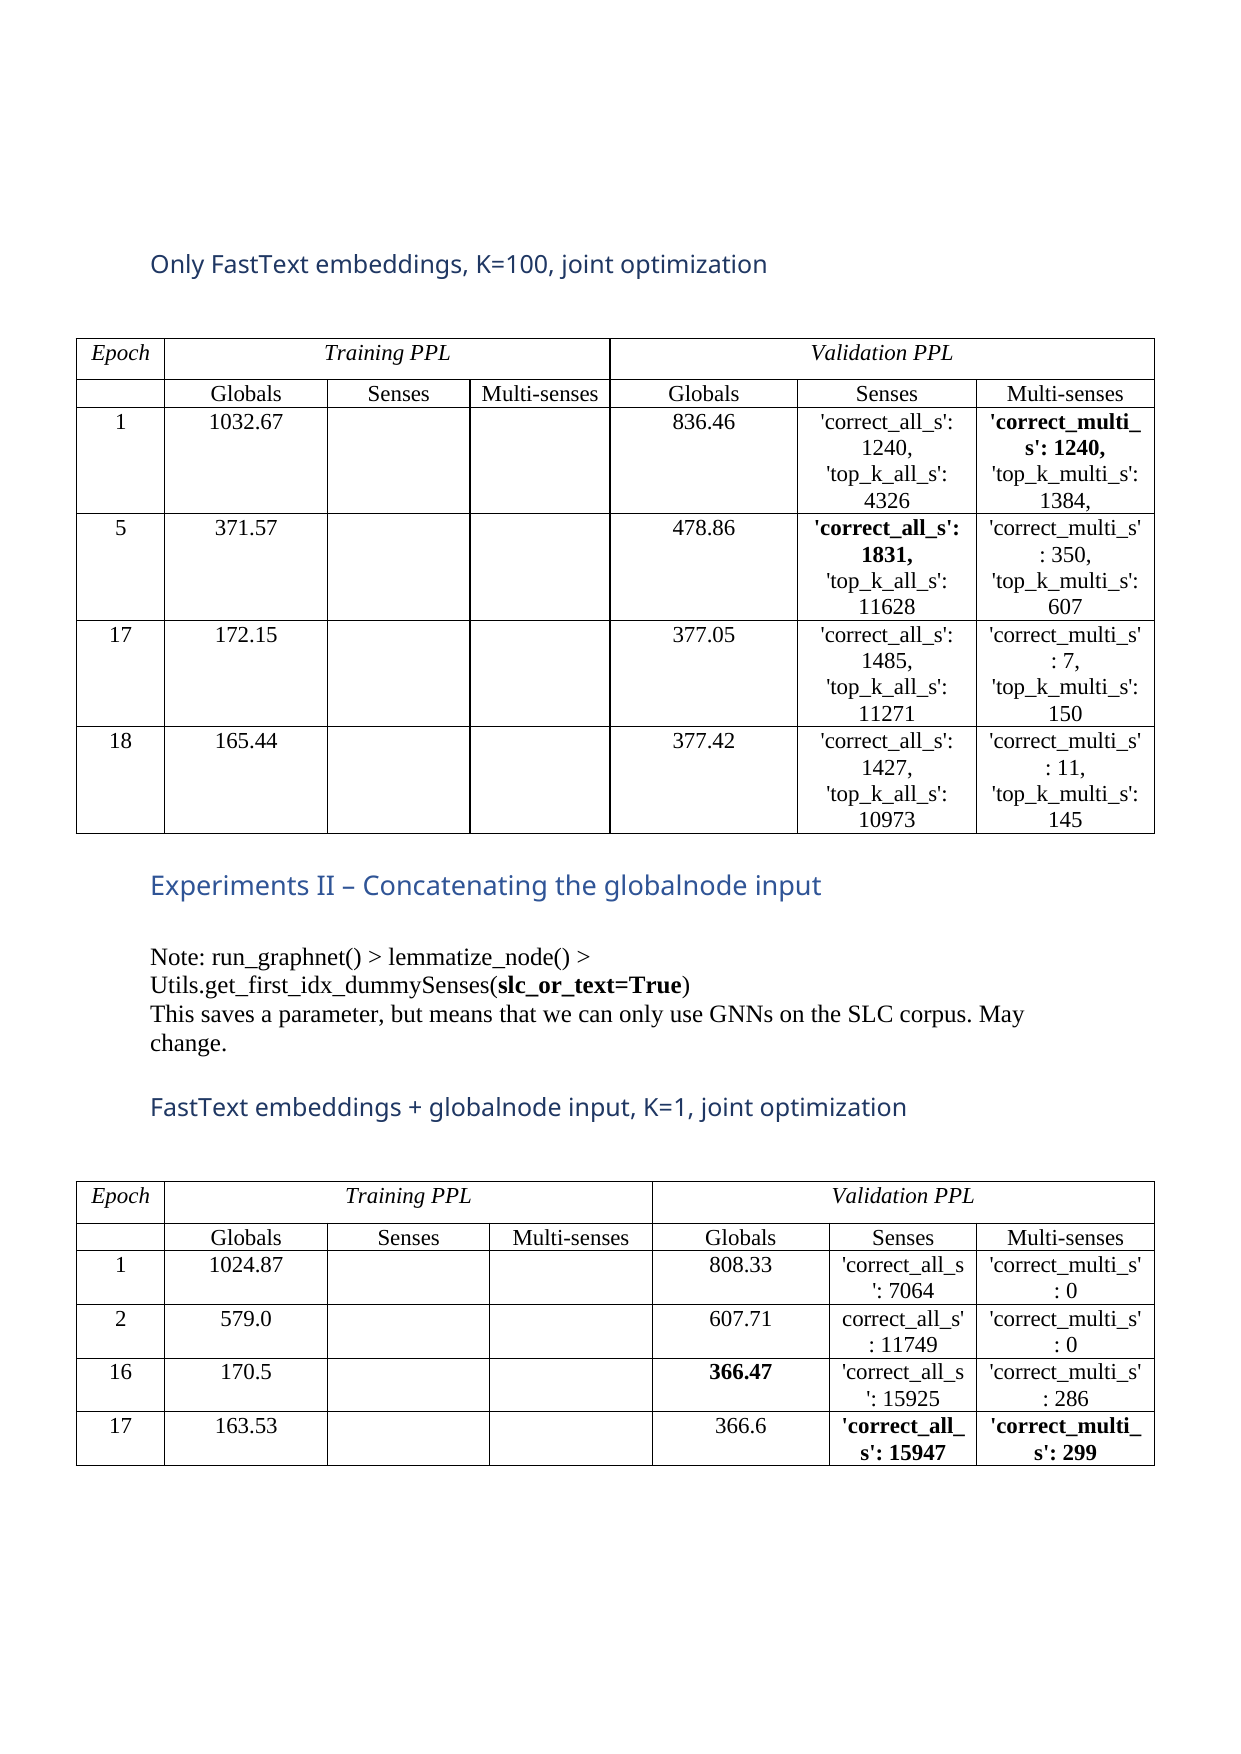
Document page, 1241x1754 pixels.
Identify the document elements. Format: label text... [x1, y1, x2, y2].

table_header Training PPL [165, 1182, 652, 1222]
table_cell 'correct_multi_s': 11, 'top_k_multi_s': 145 [977, 727, 1154, 833]
table_cell 16 [77, 1359, 164, 1411]
table_cell [328, 727, 469, 833]
table_cell 18 [77, 727, 164, 833]
table_header Validation PPL [611, 339, 1154, 379]
table_header Epoch [77, 339, 164, 379]
table_cell 17 [77, 621, 164, 726]
table_cell 'correct_multi_s': 0 [977, 1251, 1154, 1304]
table_cell 377.42 [611, 727, 797, 833]
table_cell Globals [165, 1224, 327, 1250]
table_cell 'correct_all_s': 15925 [830, 1359, 976, 1411]
table_header Validation PPL [653, 1182, 1154, 1222]
table_cell 165.44 [165, 727, 327, 833]
table_cell 'correct_all_s': 1240, 'top_k_all_s': 4326 [798, 408, 976, 513]
table_cell [471, 514, 609, 620]
table_cell 377.05 [611, 621, 797, 726]
table_cell 'correct_all_s': 1831, 'top_k_all_s': 11628 [798, 514, 976, 620]
table_cell correct_all_s': 11749 [830, 1305, 976, 1357]
table_cell Senses [830, 1224, 976, 1250]
table_cell [471, 621, 609, 726]
table_cell Globals [165, 380, 327, 407]
table_cell 808.33 [653, 1251, 829, 1304]
table_cell 366.47 [653, 1359, 829, 1411]
table_cell Senses [798, 380, 976, 407]
table_cell Multi-senses [977, 1224, 1154, 1250]
table_cell 2 [77, 1305, 164, 1357]
table_cell 1032.67 [165, 408, 327, 513]
table_cell 17 [77, 1412, 164, 1465]
table_cell 5 [77, 514, 164, 620]
table_cell [328, 621, 469, 726]
text Note: run_graphnet() > lemmatize_node() > Utils.get_first_idx_dummySenses(slc_or_text=True) [150, 942, 1090, 999]
table_cell 'correct_multi_s': 0 [977, 1305, 1154, 1357]
table_cell Globals [653, 1224, 829, 1250]
table_cell Globals [611, 380, 797, 407]
table_cell 836.46 [611, 408, 797, 513]
table_cell Senses [328, 1224, 489, 1250]
table_cell 'correct_multi_s': 299 [977, 1412, 1154, 1465]
table_cell [77, 1224, 164, 1250]
table_cell 371.57 [165, 514, 327, 620]
table_cell 1024.87 [165, 1251, 327, 1304]
table_cell [471, 727, 609, 833]
table_cell 163.53 [165, 1412, 327, 1465]
table_cell 'correct_all_s': 1427, 'top_k_all_s': 10973 [798, 727, 976, 833]
table_cell [328, 408, 469, 513]
table_cell 607.71 [653, 1305, 829, 1357]
table_cell 'correct_multi_s': 1240, 'top_k_multi_s': 1384, [977, 408, 1154, 513]
table_cell 366.6 [653, 1412, 829, 1465]
table_cell [328, 1412, 489, 1465]
table_cell [490, 1359, 652, 1411]
subtitle Only FastText embeddings, K=100, joint optimization [150, 246, 1090, 281]
table_cell 478.86 [611, 514, 797, 620]
text This saves a parameter, but means that we can only use GNNs on the SLC corpus. May change. [150, 999, 1090, 1057]
table_cell Multi-senses [490, 1224, 652, 1250]
table_cell 1 [77, 408, 164, 513]
table_cell 'correct_all_s': 7064 [830, 1251, 976, 1304]
table_cell [328, 1305, 489, 1357]
table_cell [328, 1251, 489, 1304]
table_cell [490, 1412, 652, 1465]
table_cell [490, 1251, 652, 1304]
table_cell Multi-senses [977, 380, 1154, 407]
table_cell 1 [77, 1251, 164, 1304]
table_cell [490, 1305, 652, 1357]
table_cell [77, 380, 164, 407]
table_cell 172.15 [165, 621, 327, 726]
table_cell 170.5 [165, 1359, 327, 1411]
table_cell 'correct_multi_s': 7, 'top_k_multi_s': 150 [977, 621, 1154, 726]
table_cell 579.0 [165, 1305, 327, 1357]
table_cell Senses [328, 380, 469, 407]
table_cell Multi-senses [471, 380, 609, 407]
table_header Training PPL [165, 339, 609, 379]
table_cell [328, 514, 469, 620]
table_cell 'correct_multi_s': 350, 'top_k_multi_s': 607 [977, 514, 1154, 620]
subtitle FastText embeddings + globalnode input, K=1, joint optimization [150, 1089, 1090, 1124]
table_cell [328, 1359, 489, 1411]
table_cell 'correct_all_s': 15947 [830, 1412, 976, 1465]
table_cell 'correct_multi_s': 286 [977, 1359, 1154, 1411]
table_header Epoch [77, 1182, 164, 1222]
table_cell 'correct_all_s': 1485, 'top_k_all_s': 11271 [798, 621, 976, 726]
table_cell [471, 408, 609, 513]
subtitle Experiments II – Concatenating the globalnode input [150, 867, 1090, 903]
